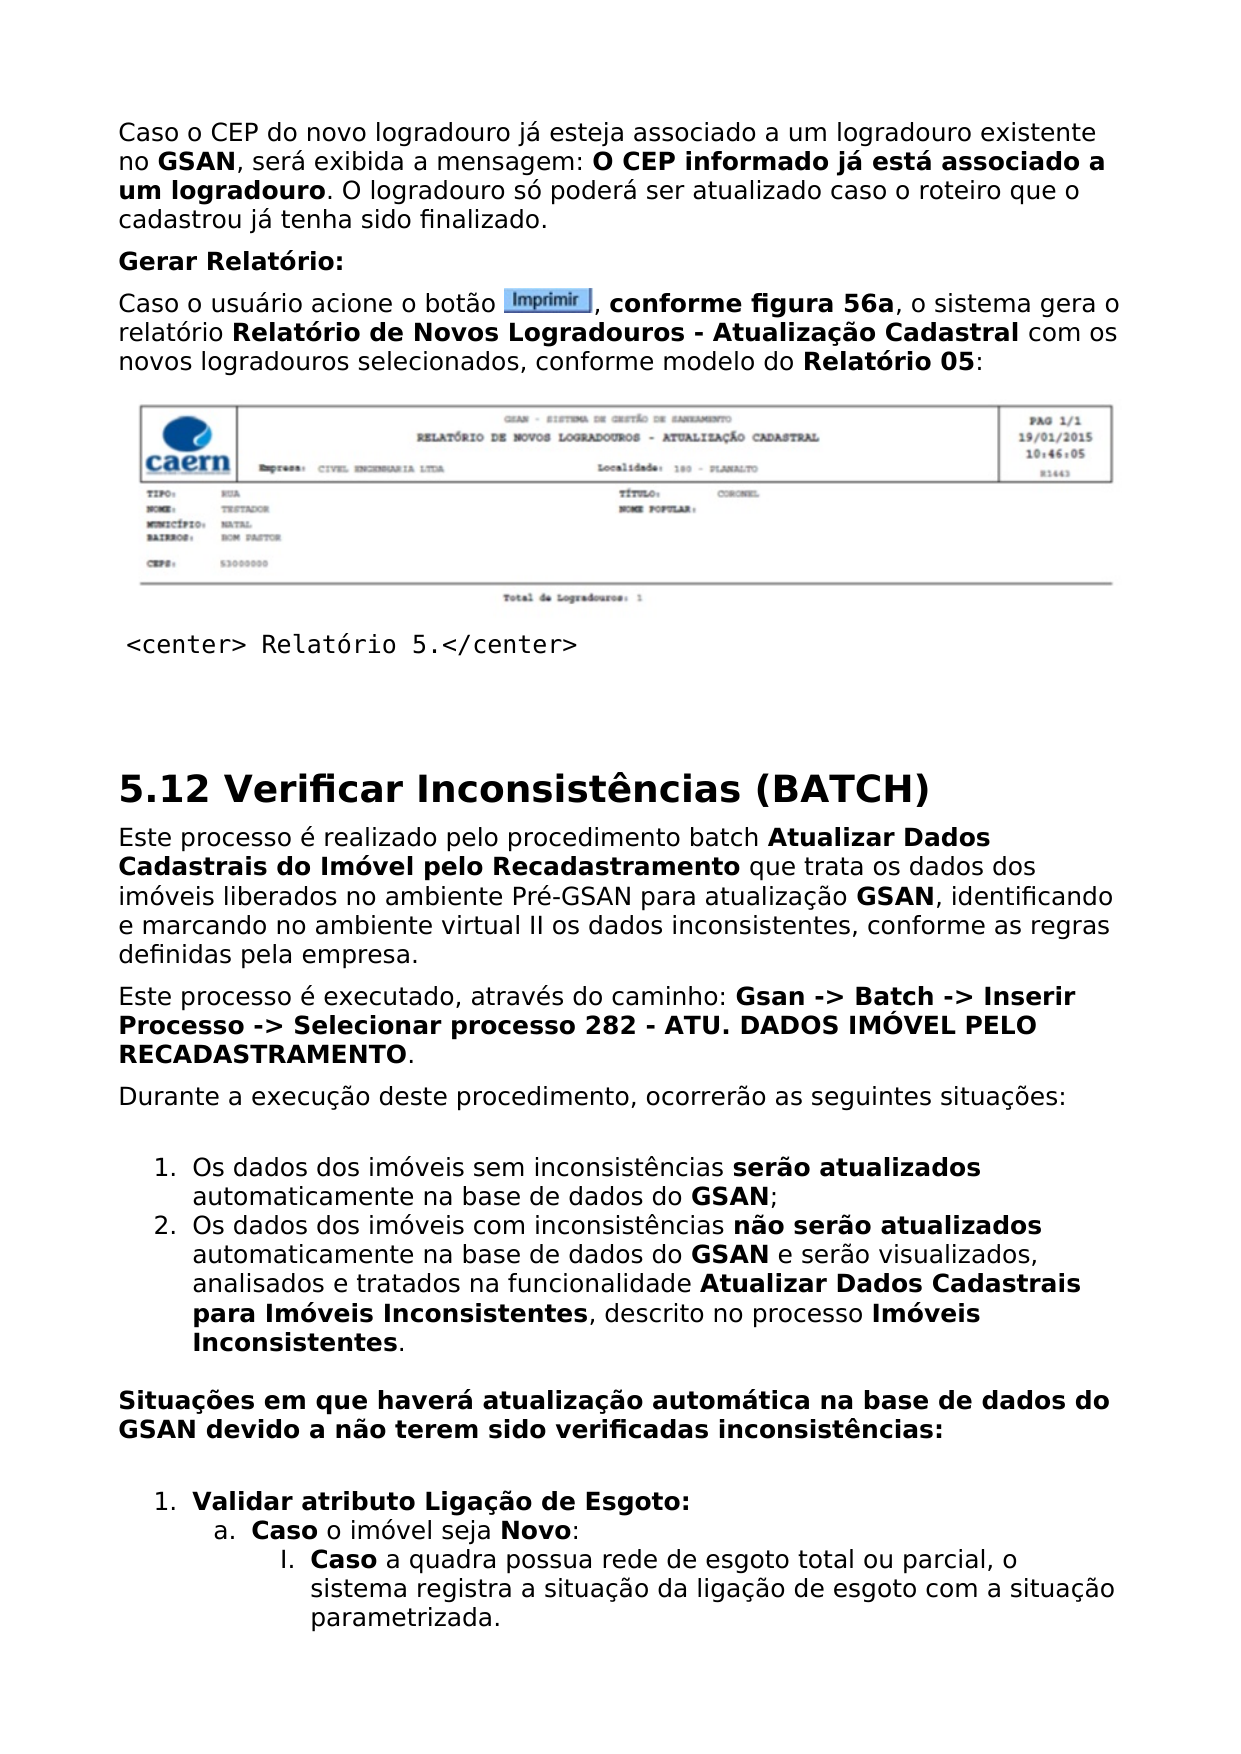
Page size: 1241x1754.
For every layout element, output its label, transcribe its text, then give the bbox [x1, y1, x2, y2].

text Caso o usuário acione o botão , conforme figura 56a, o sistema gera o relatório Relatório de Novos Logradouros - Atualização Cadastral com os novos logradouros selecionados, conforme modelo do Relatório 05: [118, 289, 1122, 377]
text Caso o CEP do novo logradouro já esteja associado a um logradouro existente no GSAN, será exibida a mensagem: O CEP informado já está associado a um logradouro. O logradouro só poderá ser atualizado caso o roteiro que o cadastrou já tenha sido finalizado. [118, 118, 1122, 235]
picture [504, 288, 594, 313]
list Caso a quadra possua rede de esgoto total ou parcial, o sistema registra a situação da ligação de esgoto com a situação parametrizada. [295, 1545, 1122, 1633]
text Este processo é realizado pelo procedimento batch Atualizar Dados Cadastrais do Imóvel pelo Recadastramento que trata os dados dos imóveis liberados no ambiente Pré-GSAN para atualização GSAN, identificando e marcando no ambiente virtual II os dados inconsistentes, conforme as regras definidas pela empresa. [118, 823, 1122, 969]
list Caso o imóvel seja Novo: [236, 1516, 1122, 1545]
picture [118, 389, 1123, 630]
text Gerar Relatório: [118, 247, 1122, 276]
text Situações em que haverá atualização automática na base de dados do GSAN devido a não terem sido verificadas inconsistências: [118, 1387, 1122, 1445]
text Este processo é executado, através do caminho: Gsan -> Batch -> Inserir Processo -> Selecionar processo 282 - ATU. DADOS IMÓVEL PELO RECADASTRAMENTO. [118, 982, 1122, 1069]
list Os dados dos imóveis sem inconsistências serão atualizados automaticamente na base de dados do GSAN; [177, 1153, 1122, 1211]
subtitle 5.12 Verificar Inconsistências (BATCH) [118, 767, 1122, 811]
text Durante a execução deste procedimento, ocorrerão as seguintes situações: [118, 1082, 1122, 1111]
list Os dados dos imóveis com inconsistências não serão atualizados automaticamente na base de dados do GSAN e serão visualizados, analisados e tratados na funcionalidade Atualizar Dados Cadastrais para Imóveis Inconsistentes, descrito no processo Imóveis Inconsistentes. [177, 1211, 1122, 1357]
text <center> Relatório 5.</center> [118, 630, 1122, 659]
list Validar atributo Ligação de Esgoto: [177, 1487, 1122, 1516]
